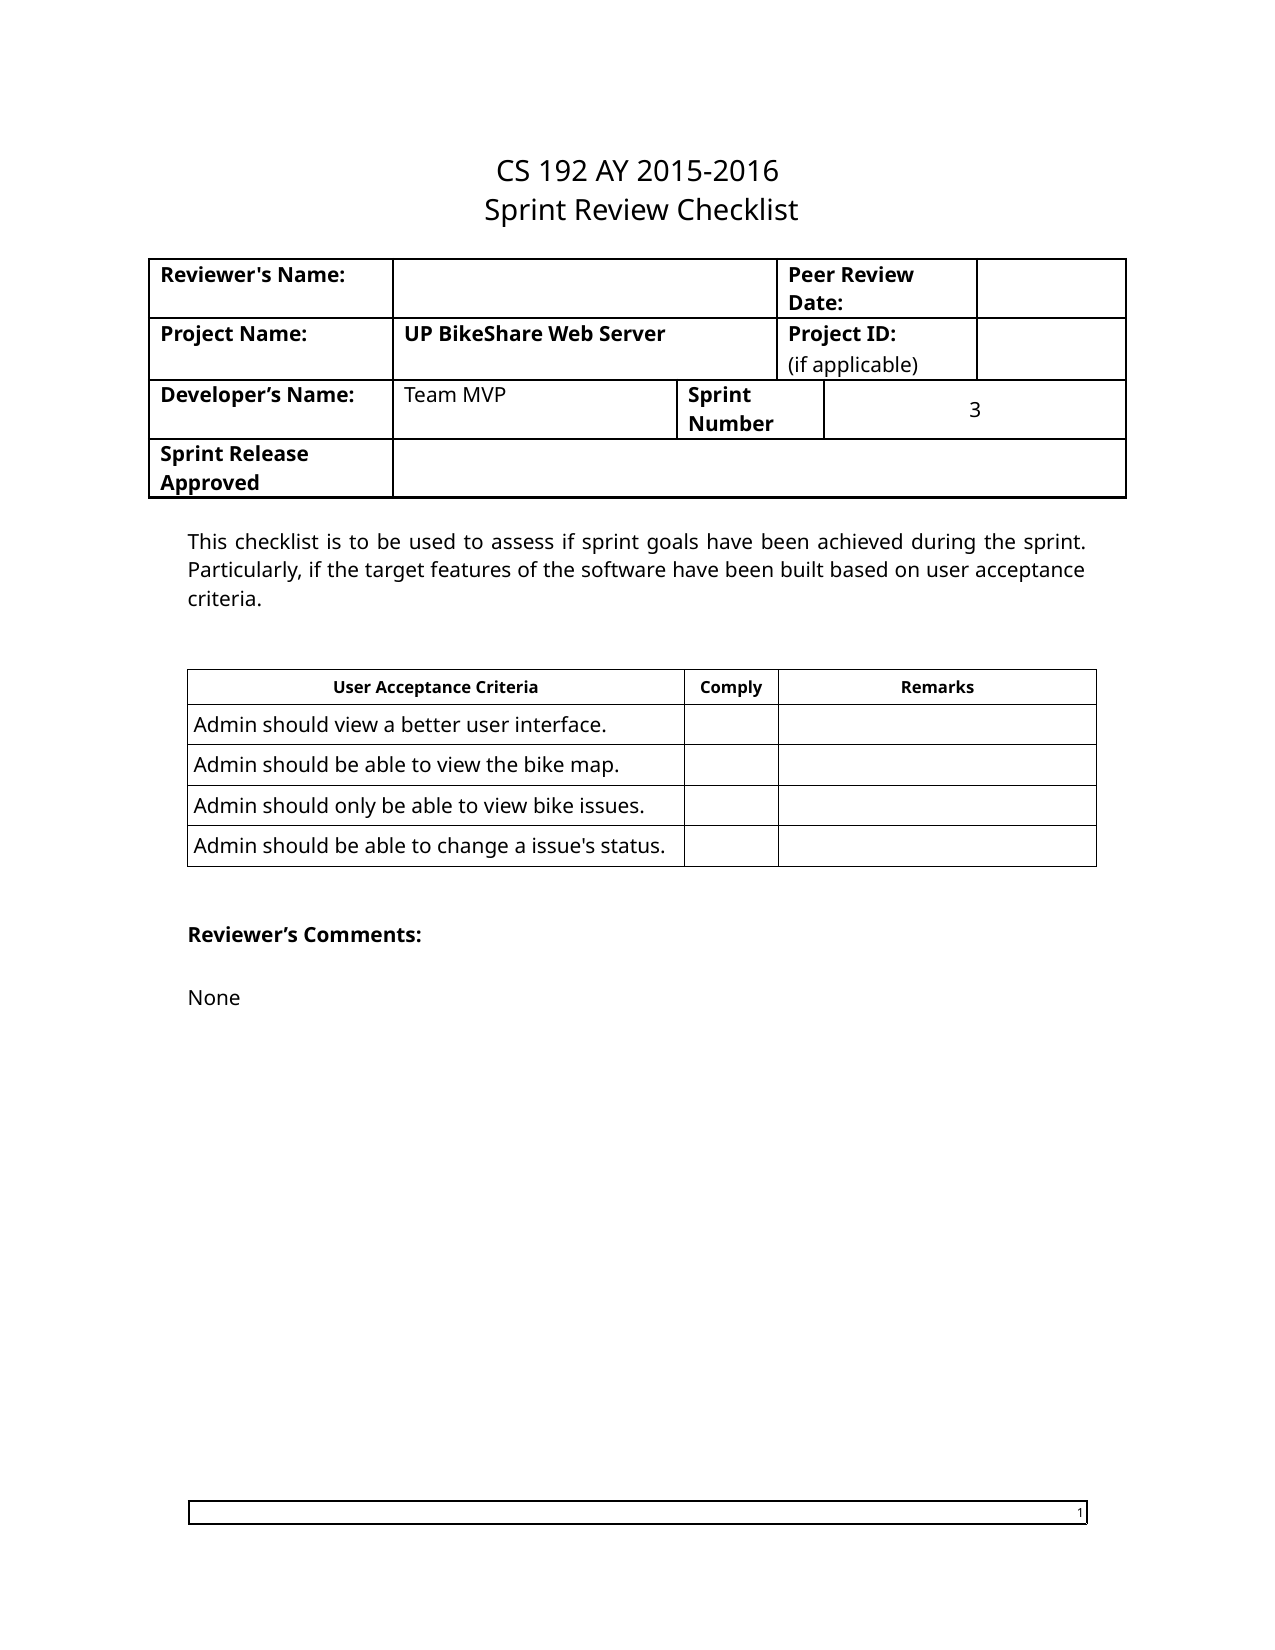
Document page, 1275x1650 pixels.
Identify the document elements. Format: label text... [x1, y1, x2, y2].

text CS 192 AY 2015-2016 [187, 150, 1087, 190]
table_header Comply [685, 670, 778, 704]
table_cell Developer’s Name: [150, 381, 392, 437]
table_cell [685, 705, 778, 744]
table_header [394, 260, 776, 317]
table_cell [779, 786, 1096, 825]
table_cell [685, 786, 778, 825]
table_cell Admin should only be able to view bike issues. [188, 786, 684, 825]
table_cell 3 [825, 381, 1125, 437]
table_header [978, 260, 1125, 317]
table_cell UP BikeShare Web Server [394, 319, 776, 378]
table_cell Sprint Release Approved [150, 440, 392, 496]
table_cell [685, 745, 778, 785]
table_cell Admin should be able to view the bike map. [188, 745, 684, 785]
text This checklist is to be used to assess if sprint goals have been achieved during the sprint. Particularly, if the target features of the software have been built based on user acceptance criteria. [187, 527, 1087, 612]
table_header User Acceptance Criteria [188, 670, 684, 704]
table_cell [685, 826, 778, 866]
table_header Reviewer's Name: [150, 260, 392, 317]
table_cell [394, 440, 1125, 496]
table_cell [779, 745, 1096, 785]
table_cell Project ID: [778, 319, 976, 348]
table_cell (if applicable) [778, 348, 976, 378]
table_cell [779, 826, 1096, 866]
table_cell [978, 319, 1125, 378]
table_header Peer Review Date: [778, 260, 976, 317]
table_cell Admin should view a better user interface. [188, 705, 684, 744]
table_header Remarks [779, 670, 1096, 704]
table_cell Sprint Number [678, 381, 823, 437]
subtitle Reviewer’s Comments: [187, 920, 1087, 977]
text Sprint Review Checklist [187, 190, 1087, 229]
table_cell [779, 705, 1096, 744]
table_cell Admin should be able to change a issue's status. [188, 826, 684, 866]
table_cell Team MVP [394, 381, 676, 437]
table_cell Project Name: [150, 319, 392, 378]
text None [187, 983, 1087, 1012]
